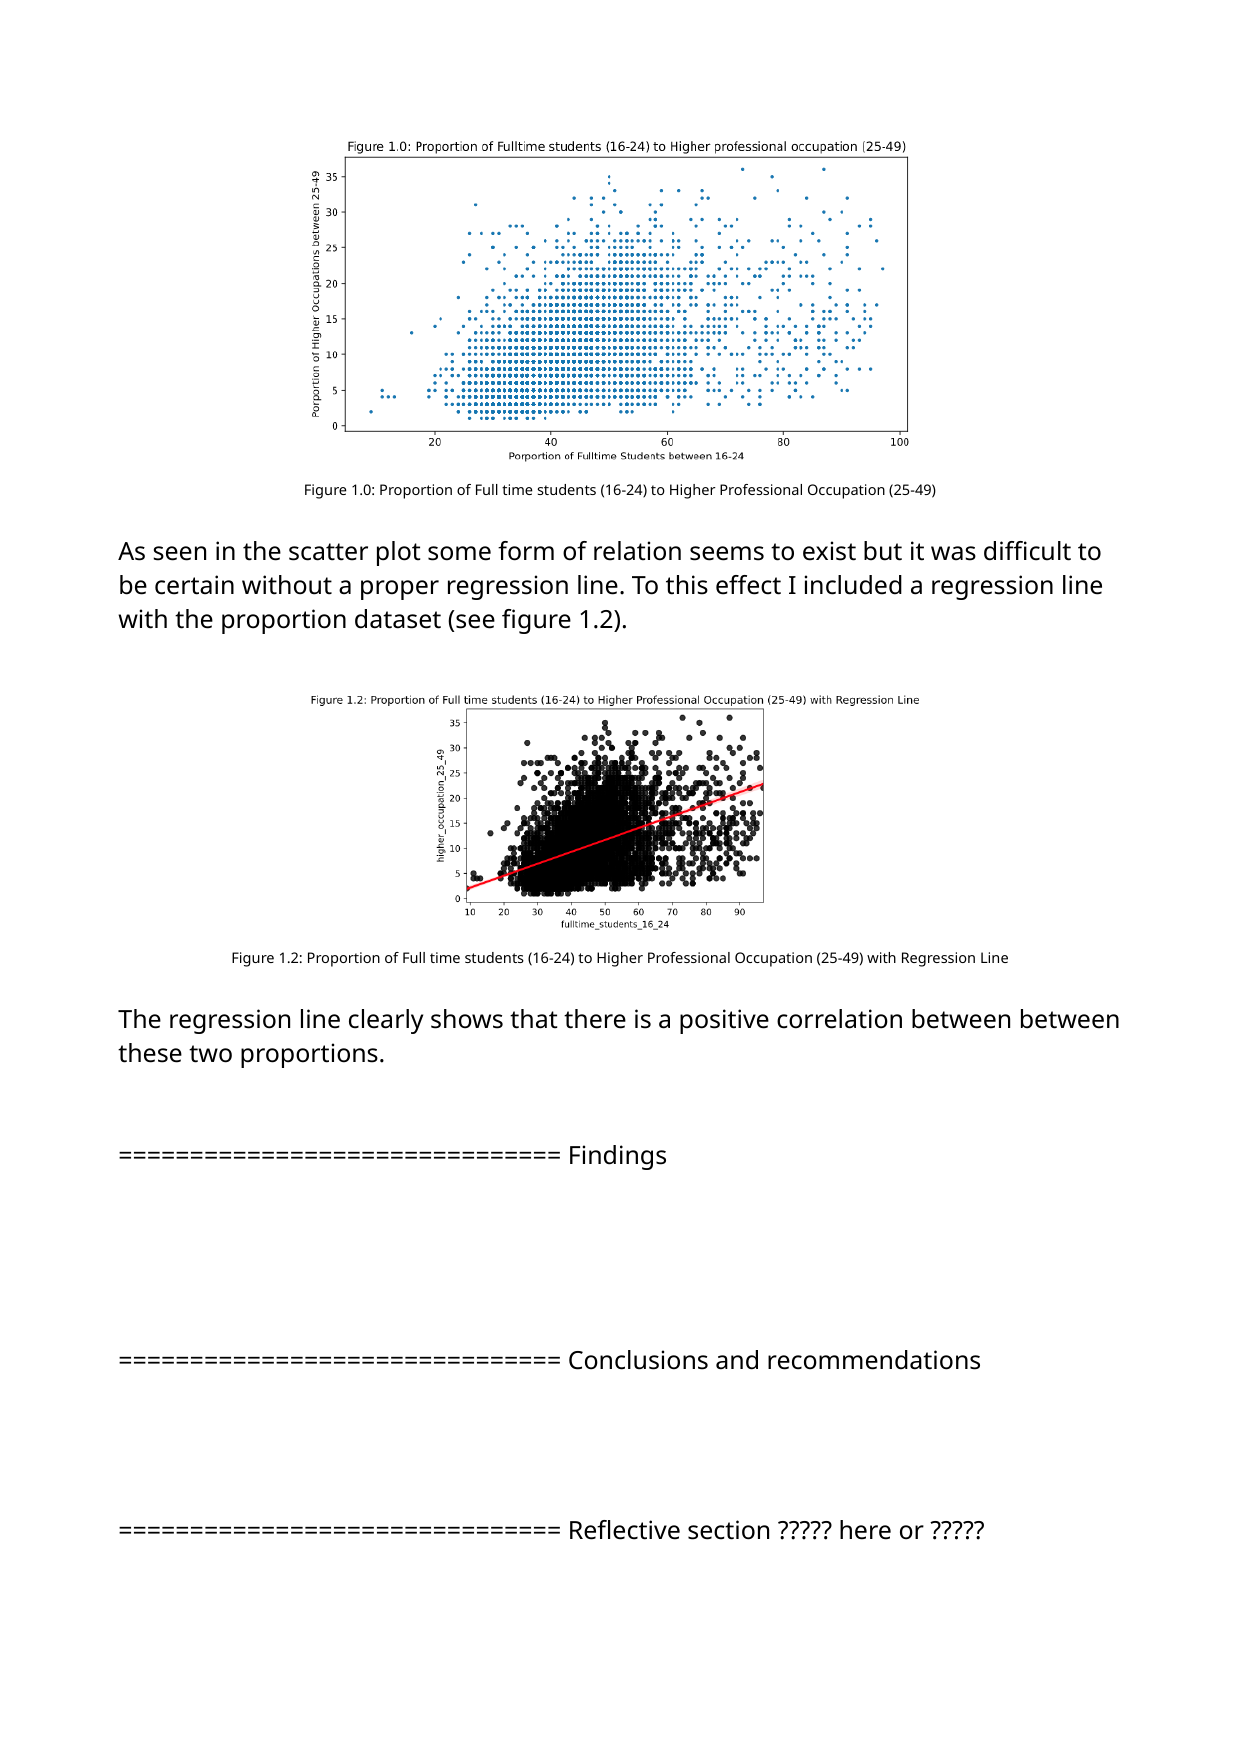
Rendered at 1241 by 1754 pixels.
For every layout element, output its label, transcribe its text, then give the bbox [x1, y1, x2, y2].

text =============================== Conclusions and recommendations [118, 1342, 1122, 1376]
text The regression line clearly shows that there is a positive correlation between between these two proportions. [118, 1002, 1122, 1070]
text =============================== Reflective section ????? here or ????? [118, 1513, 1122, 1547]
text As seen in the scatter plot some form of relation seems to exist but it was difficult to be certain without a proper regression line. To this effect I included a regression line with the proportion dataset (see figure 1.2). [118, 534, 1122, 636]
picture [305, 670, 936, 948]
text Figure 1.2: Proportion of Full time students (16-24) to Higher Professional Occupation (25-49) with Regression Line [118, 670, 1122, 968]
picture [292, 118, 948, 480]
text Figure 1.0: Proportion of Full time students (16-24) to Higher Professional Occupation (25-49) [118, 118, 1122, 500]
text =============================== Findings [118, 1138, 1122, 1172]
